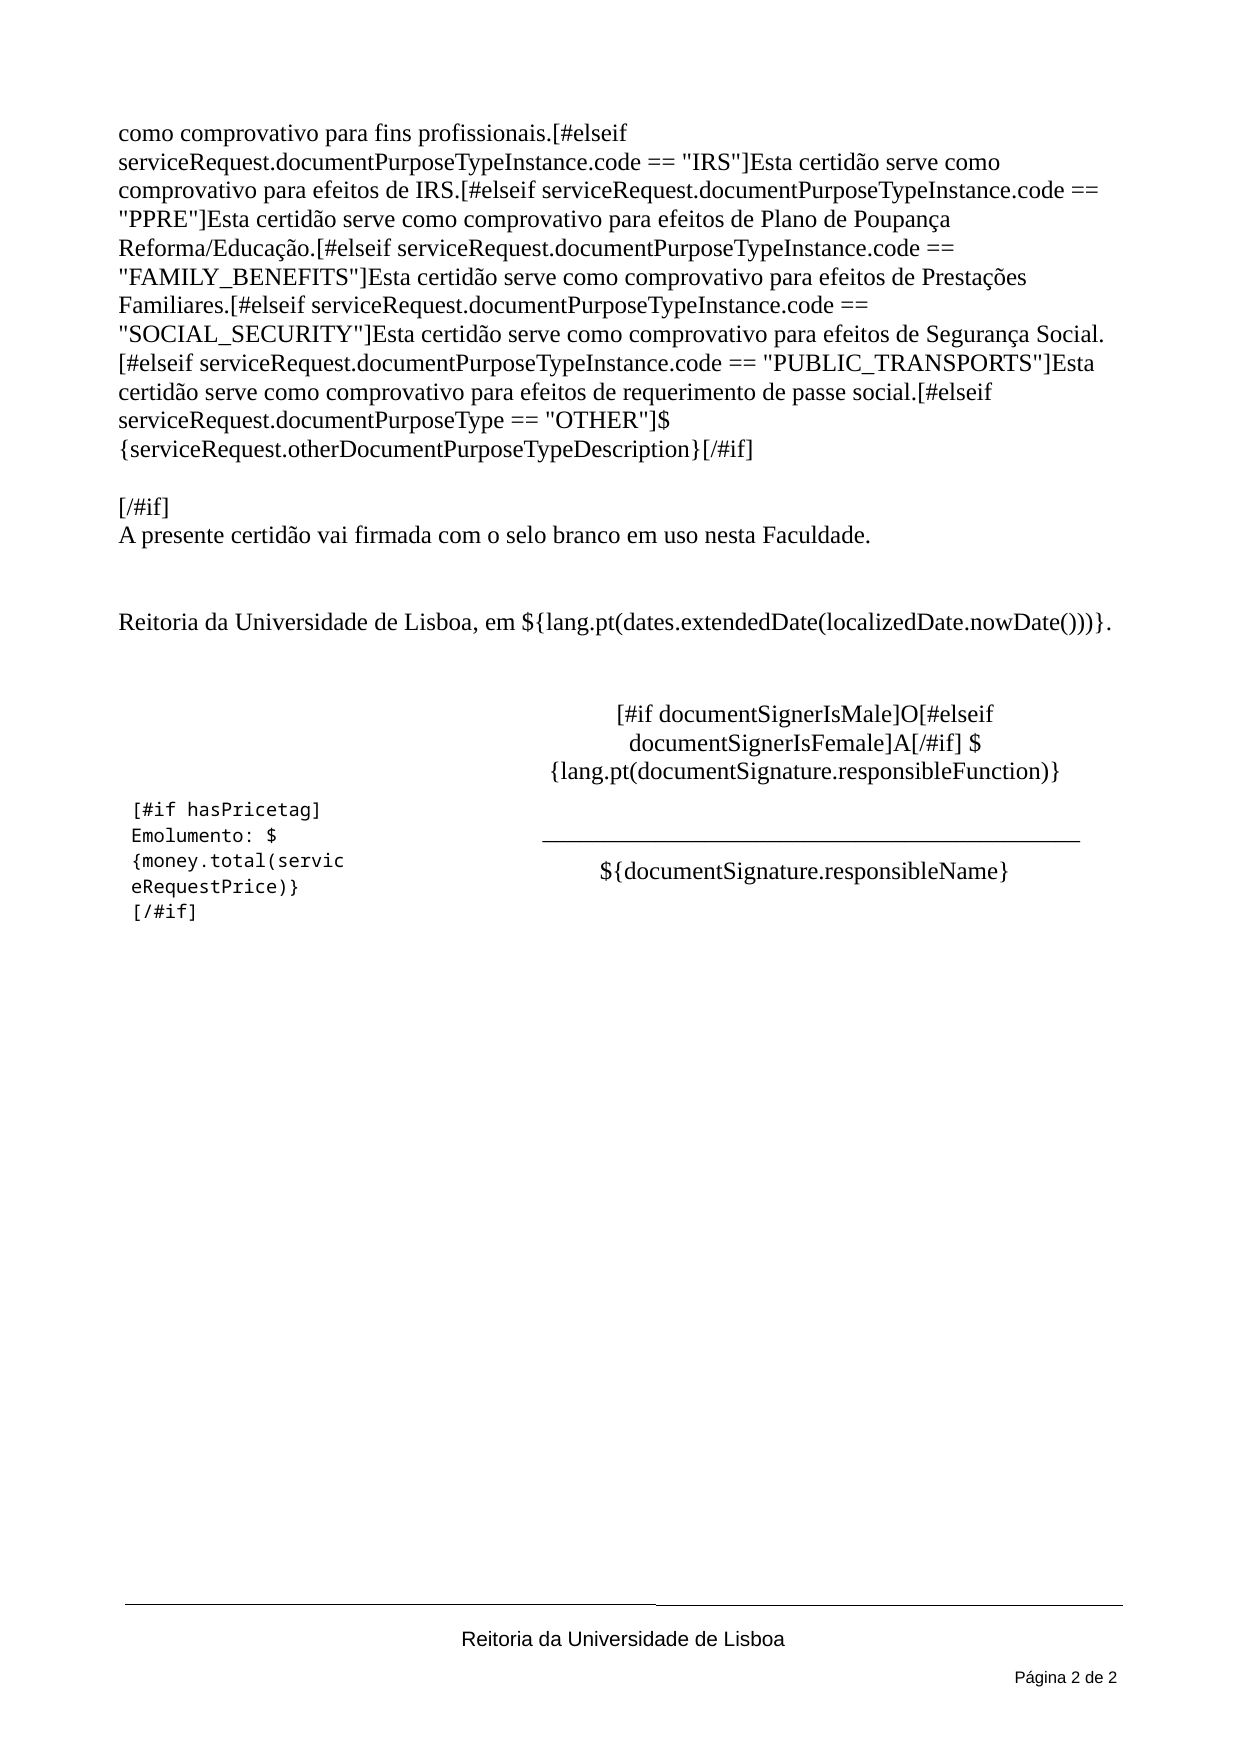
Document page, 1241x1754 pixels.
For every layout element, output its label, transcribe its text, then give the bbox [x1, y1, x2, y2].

text A presente certidão vai firmada com o selo branco em uso nesta Faculdade. [118, 521, 1122, 549]
table_cell [#if hasPricetag] Emolumento: ${money.total(serviceRequestPrice)} [/#if] [125, 791, 500, 930]
text Reitoria da Universidade de Lisboa, em ${lang.pt(dates.extendedDate(localizedDate.nowDate()))}. [118, 607, 1122, 636]
table_cell ${documentSignature.responsibleName} [500, 851, 1110, 930]
text como comprovativo para fins profissionais.[#elseif serviceRequest.documentPurposeTypeInstance.code == "IRS"]Esta certidão serve como comprovativo para efeitos de IRS.[#elseif serviceRequest.documentPurposeTypeInstance.code == "PPRE"]Esta certidão serve como comprovativo para efeitos de Plano de Poupança Reforma/Educação.[#elseif serviceRequest.documentPurposeTypeInstance.code == "FAMILY_BENEFITS"]Esta certidão serve como comprovativo para efeitos de Prestações Familiares.[#elseif serviceRequest.documentPurposeTypeInstance.code == "SOCIAL_SECURITY"]Esta certidão serve como comprovativo para efeitos de Segurança Social.[#elseif serviceRequest.documentPurposeTypeInstance.code == "PUBLIC_TRANSPORTS"]Esta certidão serve como comprovativo para efeitos de requerimento de passe social.[#elseif serviceRequest.documentPurposeType == "OTHER"]${serviceRequest.otherDocumentPurposeTypeDescription}[/#if] [118, 118, 1122, 463]
table_header [#if documentSignerIsMale]O[#elseif documentSignerIsFemale]A[/#if] ${lang.pt(documentSignature.responsibleFunction)} [125, 693, 1110, 791]
table_cell ___________________________________________ [500, 791, 1110, 851]
text [/#if] [118, 492, 1122, 521]
